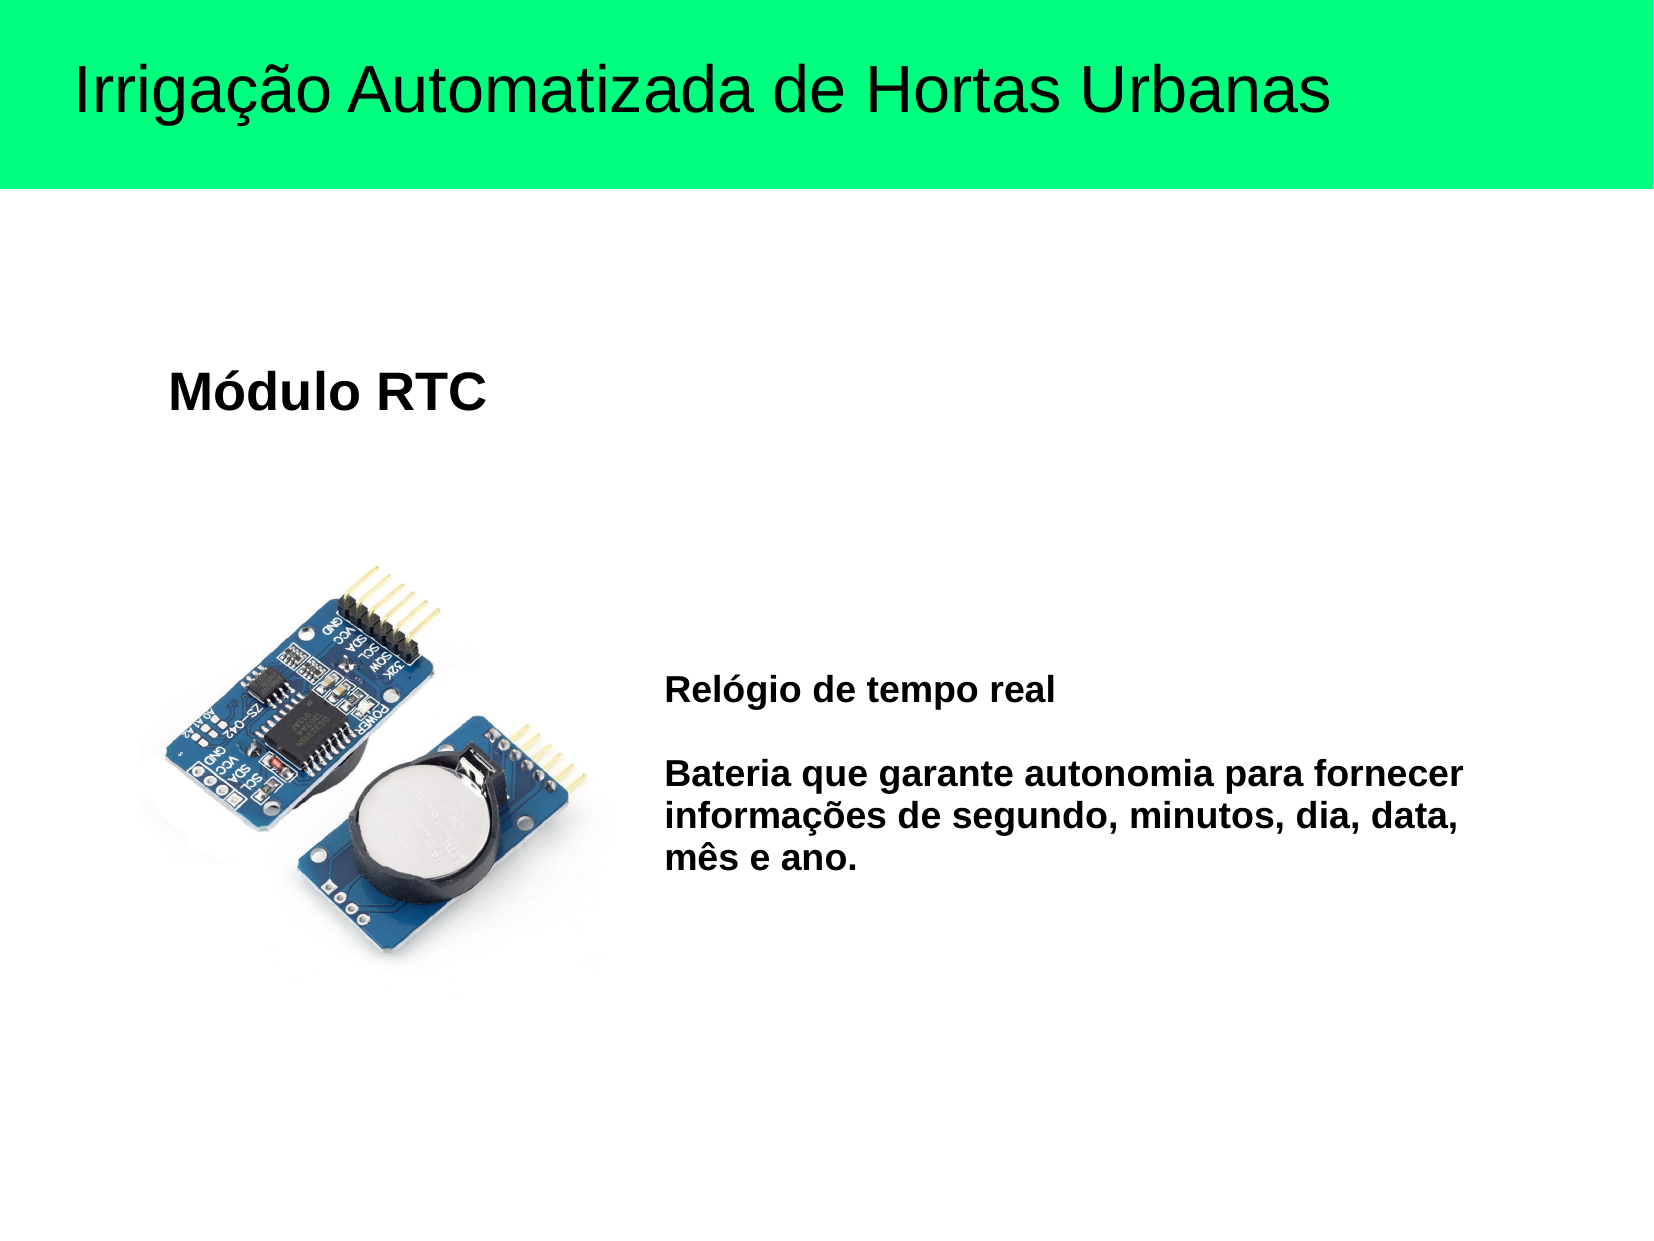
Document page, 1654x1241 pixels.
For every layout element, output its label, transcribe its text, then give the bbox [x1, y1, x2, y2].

text_box Módulo RTC [153, 354, 649, 430]
text_box Relógio de tempo real Bateria que garante autonomia para fornecer informações de segundo, minutos, dia, data, mês e ano. [649, 661, 1548, 884]
title Irrigação Automatizada de Hortas Urbanas [0, 0, 1654, 189]
picture [110, 500, 626, 1016]
